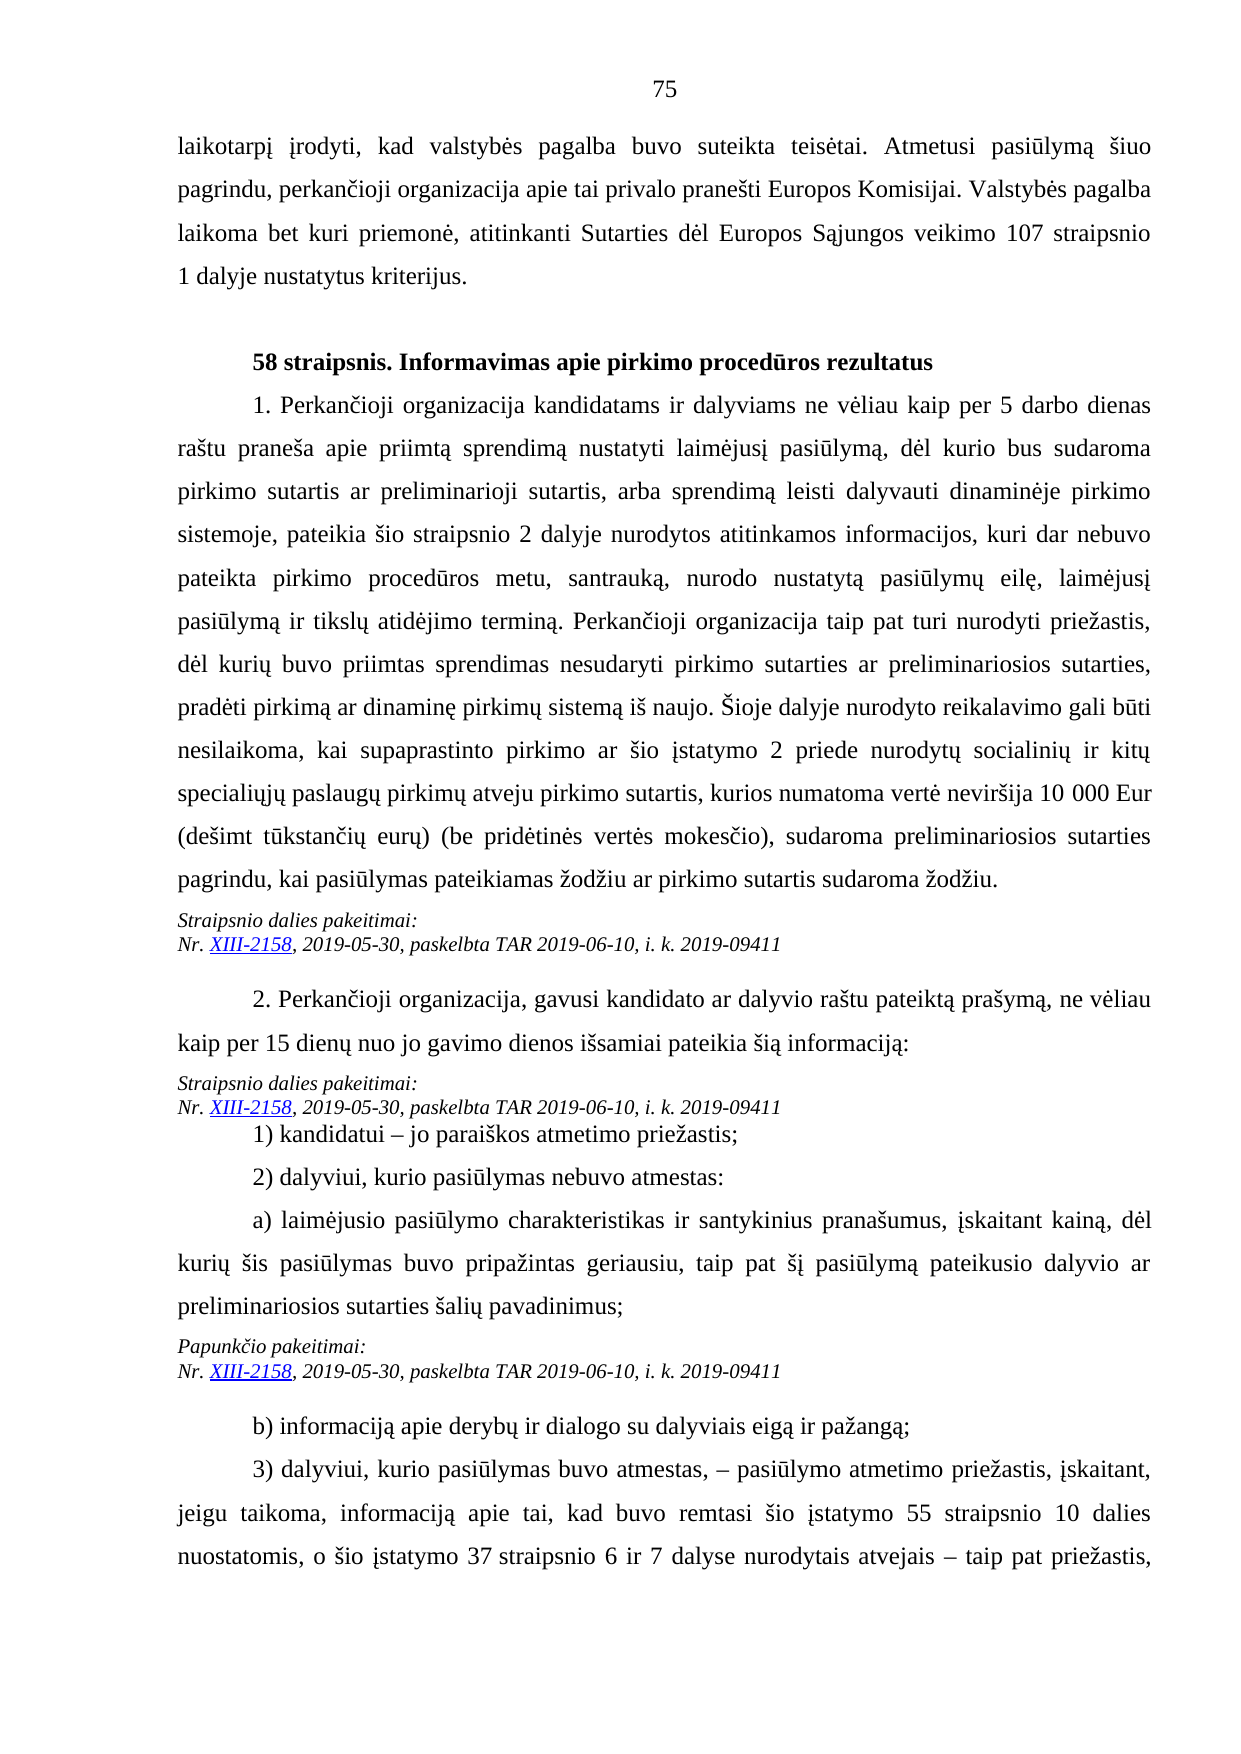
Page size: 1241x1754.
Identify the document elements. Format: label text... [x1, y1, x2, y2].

text laikotarpį įrodyti, kad valstybės pagalba buvo suteikta teisėtai. Atmetusi pasiūlymą šiuo pagrindu, perkančioji organizacija apie tai privalo pranešti Europos Komisijai. Valstybės pagalba laikoma bet kuri priemonė, atitinkanti Sutarties dėl Europos Sąjungos veikimo 107 straipsnio 1 dalyje nustatytus kriterijus. [177, 131, 1152, 289]
text a) laimėjusio pasiūlymo charakteristikas ir santykinius pranašumus, įskaitant kainą, dėl kurių šis pasiūlymas buvo pripažintas geriausiu, taip pat šį pasiūlymą pateikusio dalyvio ar preliminariosios sutarties šalių pavadinimus; [177, 1205, 1152, 1320]
text 1. Perkančioji organizacija kandidatams ir dalyviams ne vėliau kaip per 5 darbo dienas raštu praneša apie priimtą sprendimą nustatyti laimėjusį pasiūlymą, dėl kurio bus sudaroma pirkimo sutartis ar preliminarioji sutartis, arba sprendimą leisti dalyvauti dinaminėje pirkimo sistemoje, pateikia šio straipsnio 2 dalyje nurodytos atitinkamos informacijos, kuri dar nebuvo pateikta pirkimo procedūros metu, santrauką, nurodo nustatytą pasiūlymų eilę, laimėjusį pasiūlymą ir tikslų atidėjimo terminą. Perkančioji organizacija taip pat turi nurodyti priežastis, dėl kurių buvo priimtas sprendimas nesudaryti pirkimo sutarties ar preliminariosios sutarties, pradėti pirkimą ar dinaminę pirkimų sistemą iš naujo. Šioje dalyje nurodyto reikalavimo gali būti nesilaikoma, kai supaprastinto pirkimo ar šio įstatymo 2 priede nurodytų socialinių ir kitų specialiųjų paslaugų pirkimų atveju pirkimo sutartis, kurios numatoma vertė neviršija 10 000 Eur (dešimt tūkstančių eurų) (be pridėtinės vertės mokesčio), sudaroma preliminariosios sutarties pagrindu, kai pasiūlymas pateikiamas žodžiu ar pirkimo sutartis sudaroma žodžiu. [177, 390, 1152, 893]
text 2) dalyviui, kurio pasiūlymas nebuvo atmestas: [177, 1162, 1152, 1191]
text b) informaciją apie derybų ir dialogo su dalyviais eigą ir pažangą; [177, 1411, 1152, 1440]
text Nr. XIII-2158, 2019-05-30, paskelbta TAR 2019-06-10, i. k. 2019-09411 [177, 932, 1152, 956]
text Nr. XIII-2158, 2019-05-30, paskelbta TAR 2019-06-10, i. k. 2019-09411 [177, 1358, 1152, 1383]
text Nr. XIII-2158, 2019-05-30, paskelbta TAR 2019-06-10, i. k. 2019-09411 [177, 1095, 1152, 1119]
text Straipsnio dalies pakeitimai: [177, 908, 1152, 932]
text 1) kandidatui – jo paraiškos atmetimo priežastis; [177, 1119, 1152, 1148]
text 58 straipsnis. Informavimas apie pirkimo procedūros rezultatus [177, 347, 1152, 376]
text 2. Perkančioji organizacija, gavusi kandidato ar dalyvio raštu pateiktą prašymą, ne vėliau kaip per 15 dienų nuo jo gavimo dienos išsamiai pateikia šią informaciją: [177, 984, 1152, 1056]
text Papunkčio pakeitimai: [177, 1334, 1152, 1358]
text 3) dalyviui, kurio pasiūlymas buvo atmestas, – pasiūlymo atmetimo priežastis, įskaitant, jeigu taikoma, informaciją apie tai, kad buvo remtasi šio įstatymo 55 straipsnio 10 dalies nuostatomis, o šio įstatymo 37 straipsnio 6 ir 7 dalyse nurodytais atvejais – taip pat priežastis, [177, 1454, 1152, 1569]
text Straipsnio dalies pakeitimai: [177, 1071, 1152, 1095]
